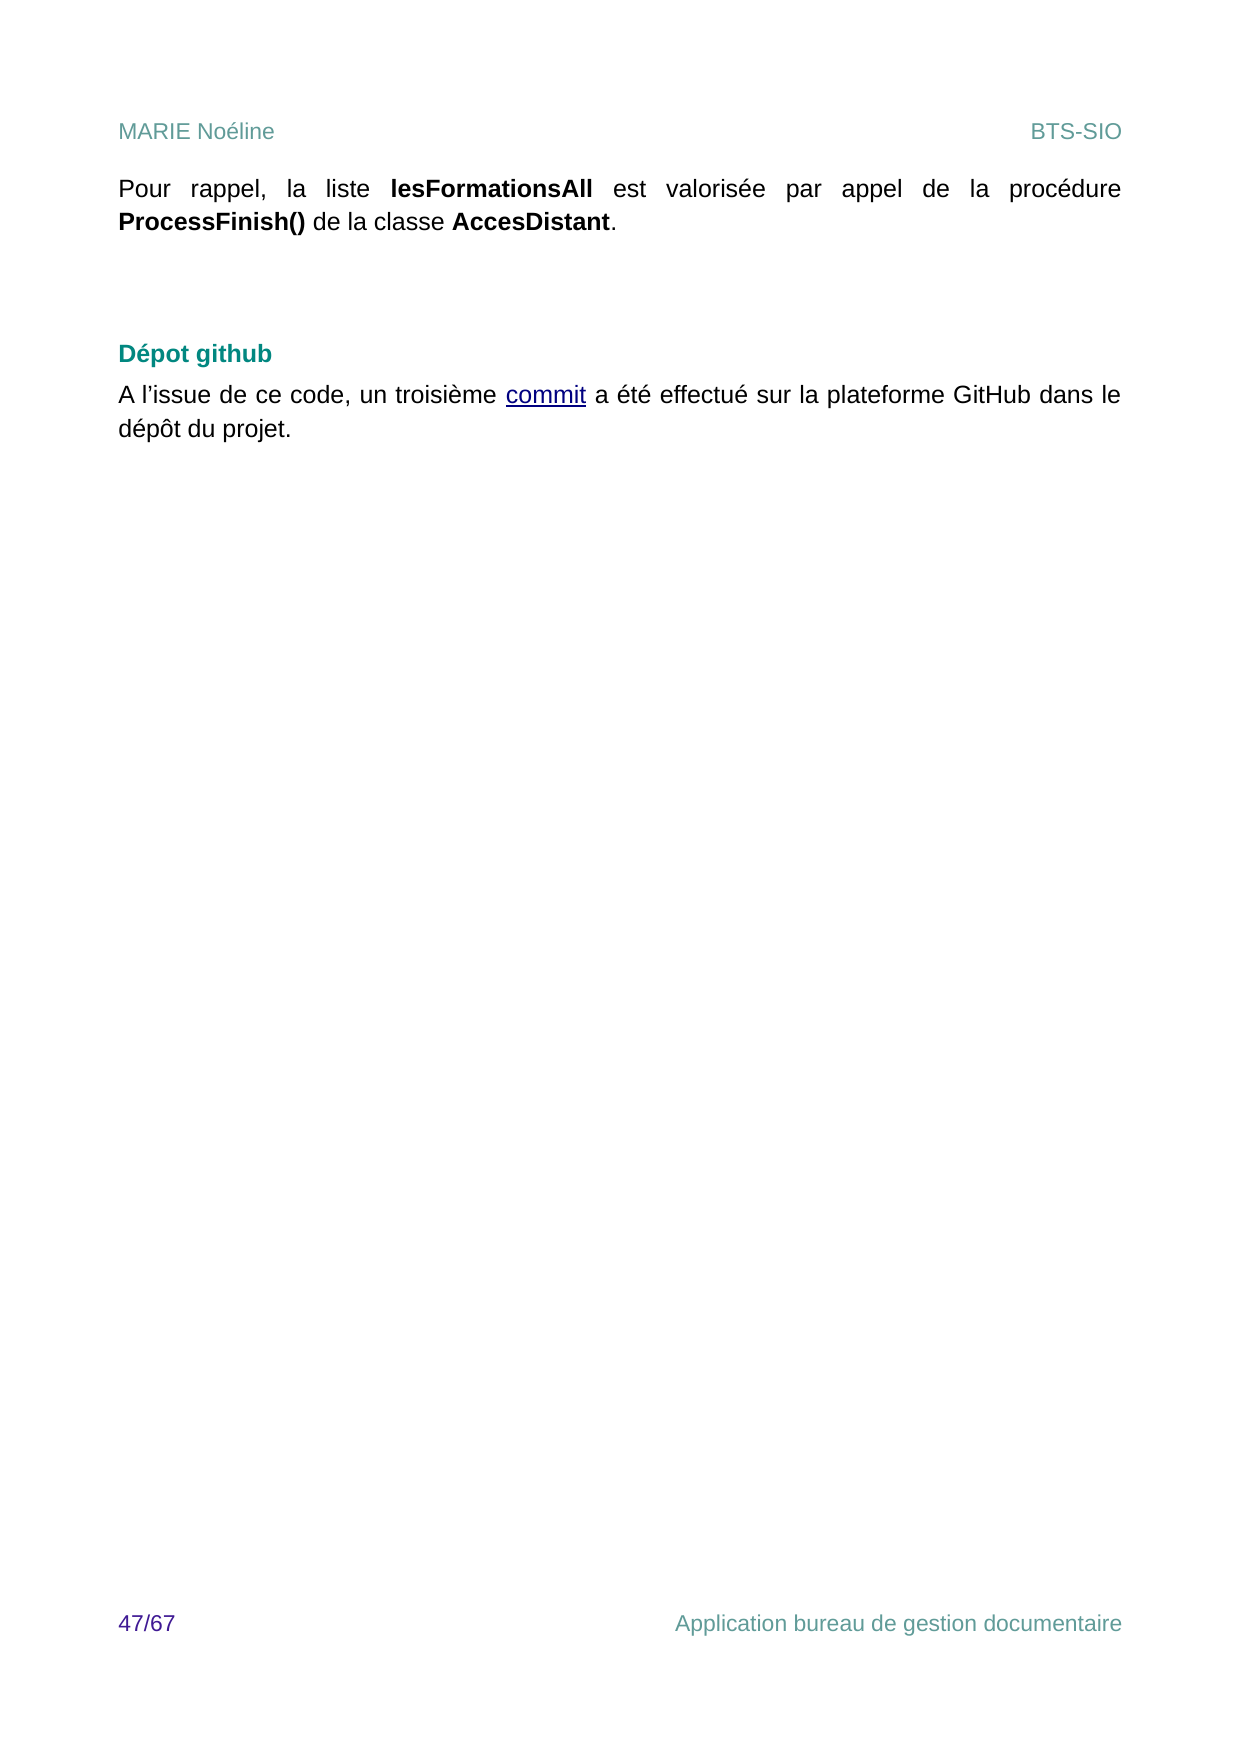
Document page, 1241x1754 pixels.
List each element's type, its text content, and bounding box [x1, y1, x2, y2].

text A l’issue de ce code, un troisième commit a été effectué sur la plateforme GitHub dans le dépôt du projet. [118, 381, 1122, 442]
subtitle Dépot github [118, 339, 1122, 368]
text Pour rappel, la liste lesFormationsAll est valorisée par appel de la procédure ProcessFinish() de la classe AccesDistant. [118, 174, 1122, 236]
